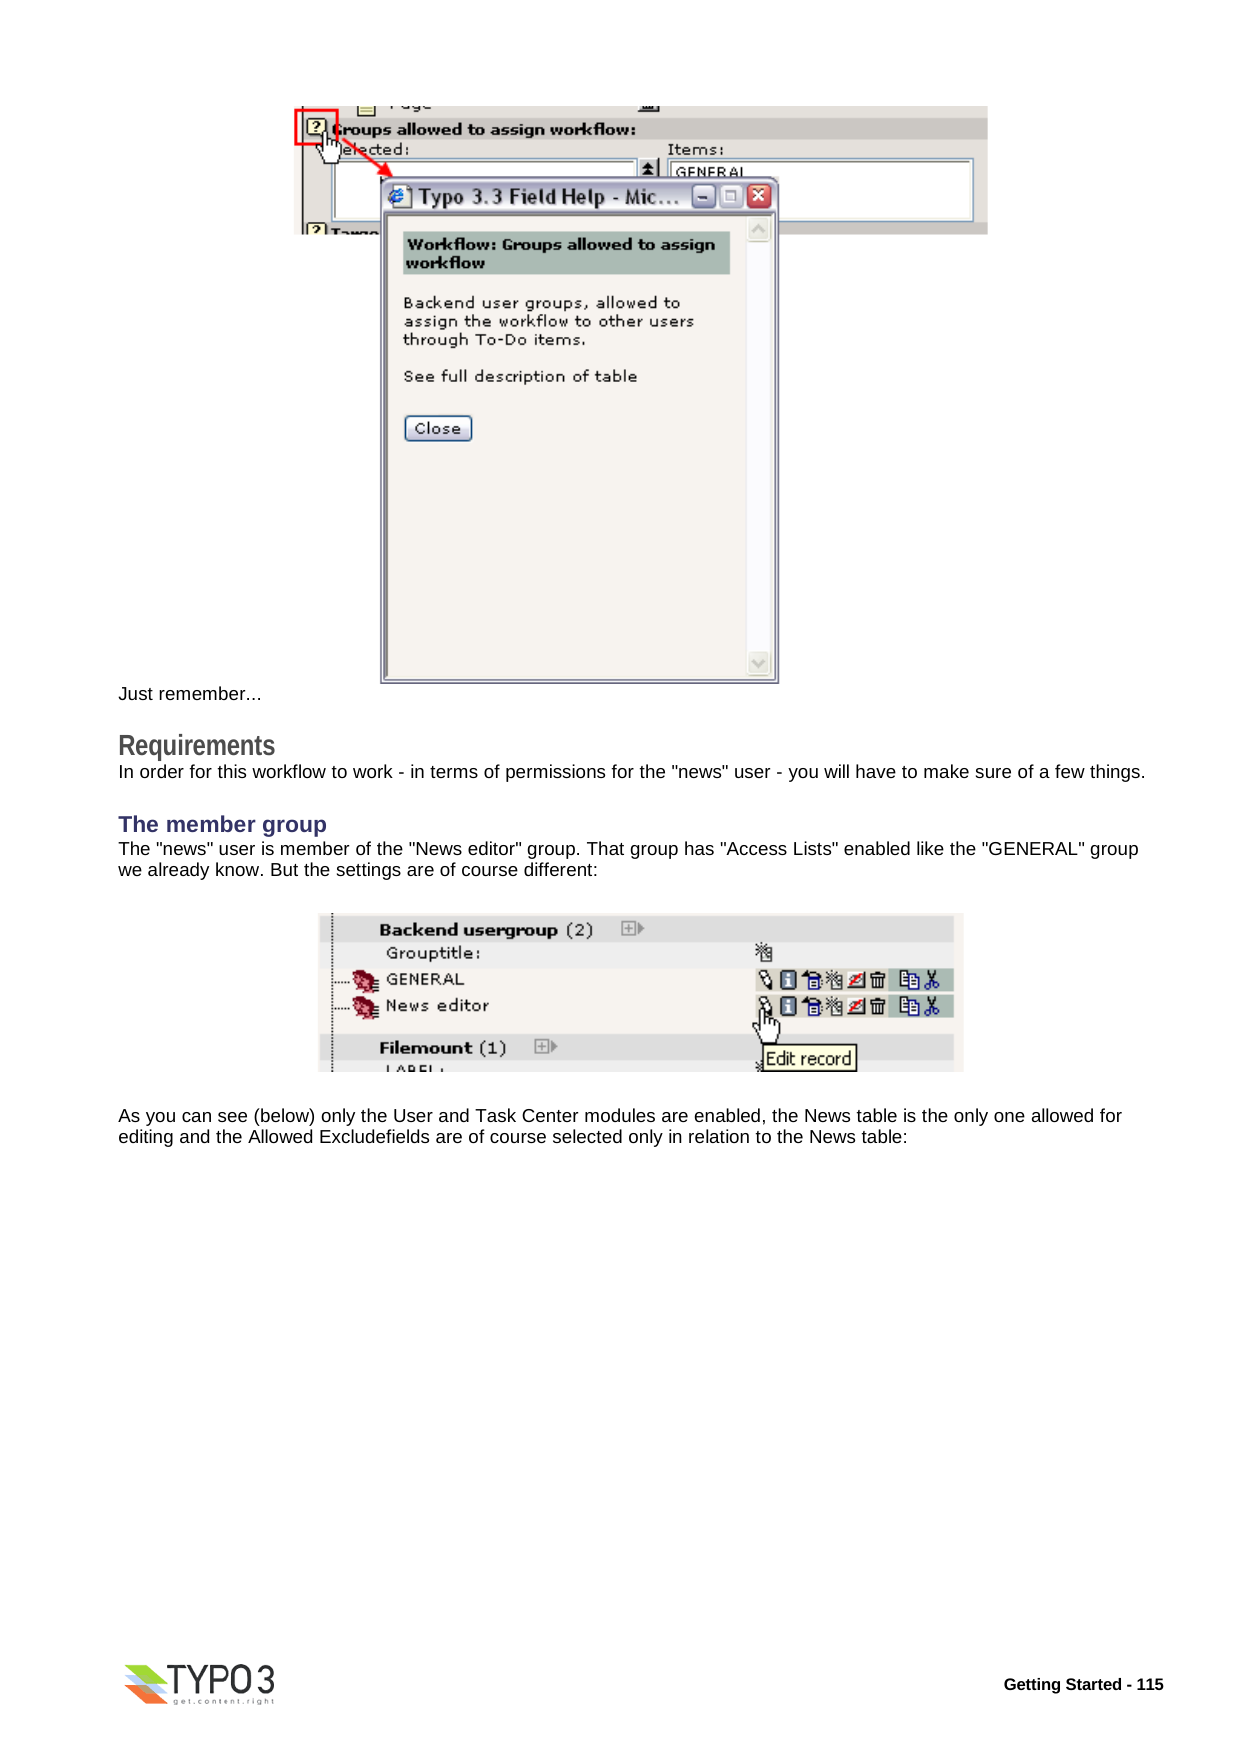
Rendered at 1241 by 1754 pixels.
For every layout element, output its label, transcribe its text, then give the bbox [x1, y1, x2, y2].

picture [293, 106, 988, 684]
subtitle Requirements [118, 728, 1163, 761]
subtitle The member group [118, 812, 1163, 838]
text In order for this workflow to work - in terms of permissions for the "news" user - you will have to make sure of a few things. [118, 761, 1163, 782]
text The "news" user is member of the "News editor" group. That group has "Access Lists" enabled like the "GENERAL" group we already know. But the settings are of course different: [118, 838, 1163, 880]
picture [119, 1659, 280, 1710]
text As you can see (below) only the User and Task Center modules are enabled, the News table is the only one allowed for editing and the Allowed Excludefields are of course selected only in relation to the News table: [118, 1106, 1163, 1148]
picture [317, 913, 964, 1072]
text Just remember... [118, 684, 1163, 705]
